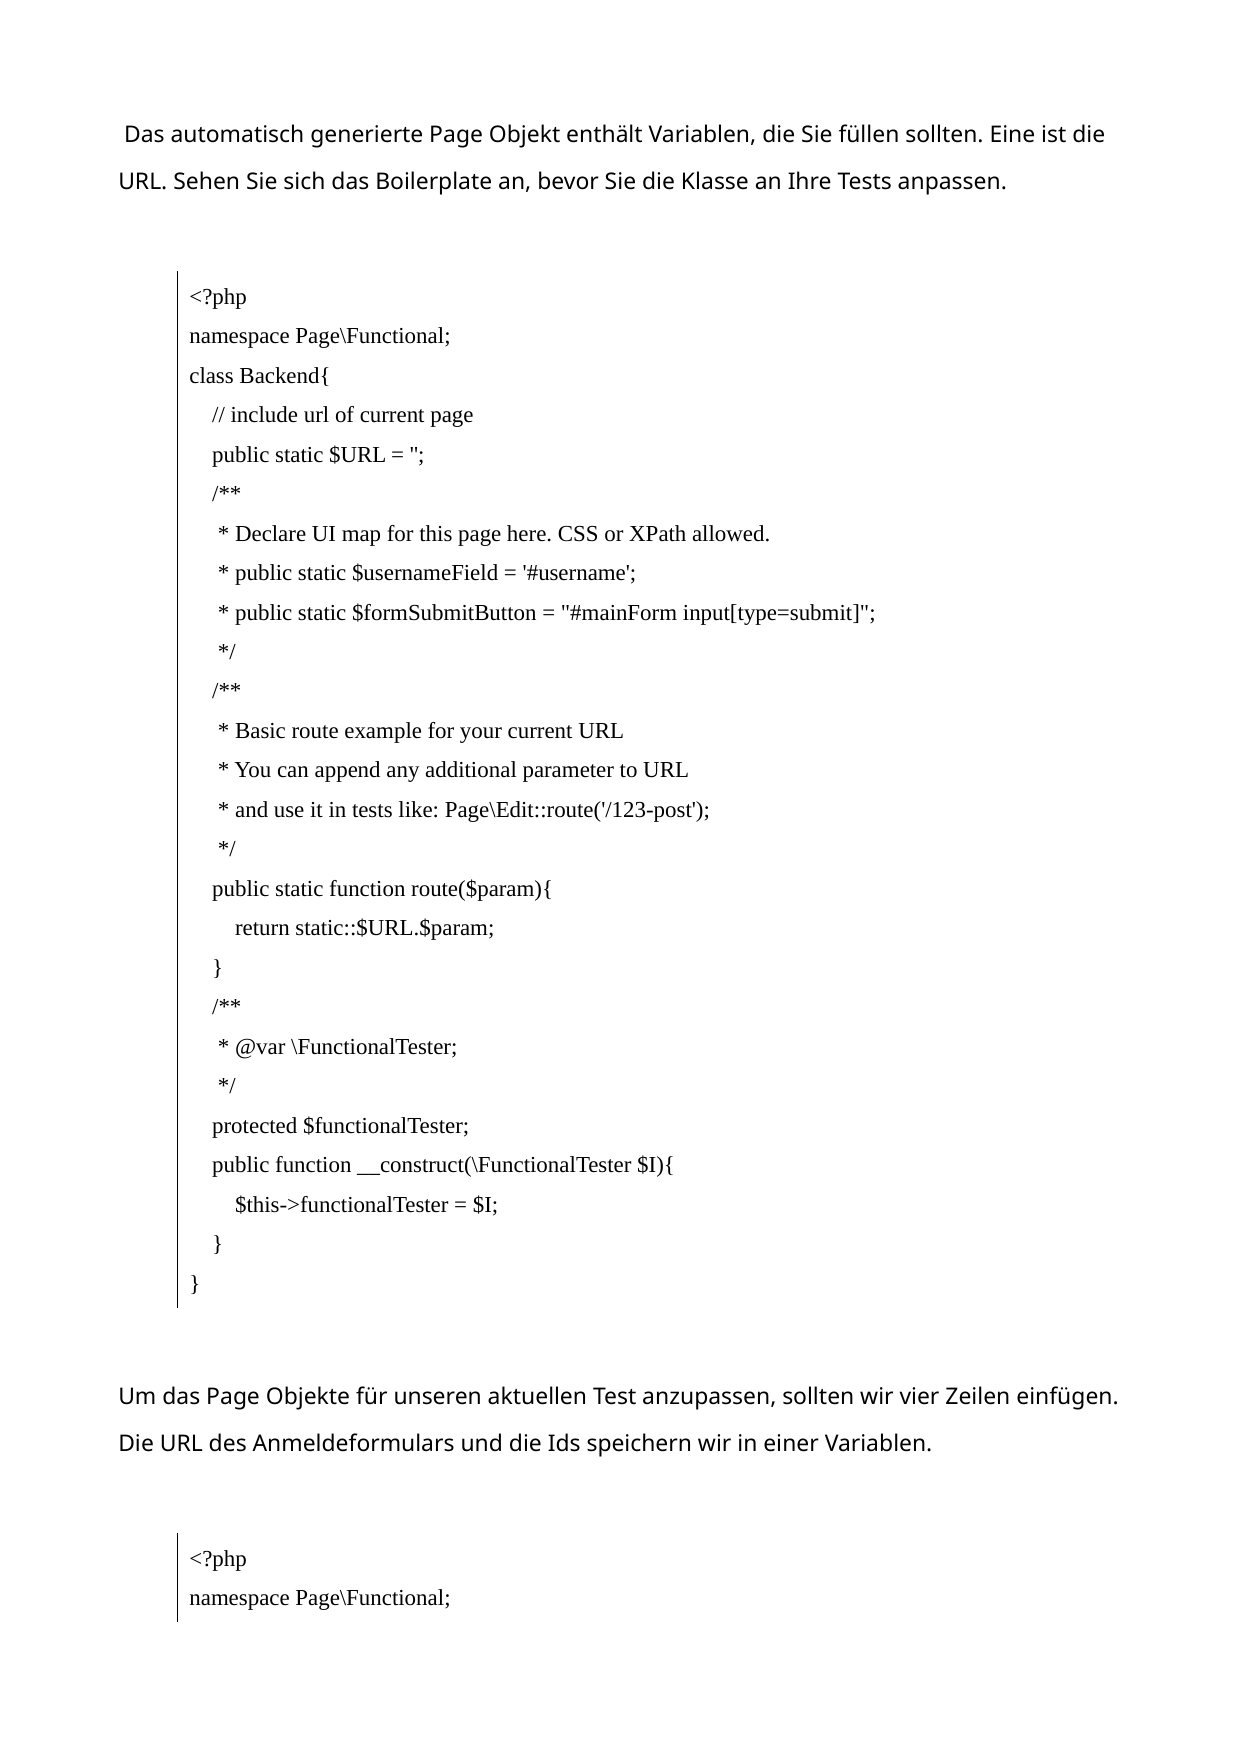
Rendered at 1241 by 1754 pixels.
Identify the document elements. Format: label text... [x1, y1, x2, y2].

text Um das Page Objekte für unseren aktuellen Test anzupassen, sollten wir vier Zeilen einfügen. Die URL des Anmeldeformulars und die Ids speichern wir in einer Variablen. [118, 1380, 1122, 1458]
text Das automatisch generierte Page Objekt enthält Variablen, die Sie füllen sollten. Eine ist die URL. Sehen Sie sich das Boilerplate an, bevor Sie die Klasse an Ihre Tests anpassen. [118, 118, 1122, 196]
text <?php namespace Page\Functional; class Backend{ // include url of current page public static $URL = ''; /** * Declare UI map for this page here. CSS or XPath allowed. * public static $usernameField = '#username'; * public static $formSubmitButton = "#mainForm input[type=submit]"; */ /** * Basic route example for your current URL * You can append any additional parameter to URL * and use it in tests like: Page\Edit::route('/123-post'); */ public static function route($param){ return static::$URL.$param; } /** * @var \FunctionalTester; */ protected $functionalTester; public function __construct(\FunctionalTester $I){ $this->functionalTester = $I; } } [178, 271, 1122, 1308]
text <?php namespace Page\Functional; [178, 1533, 1122, 1622]
